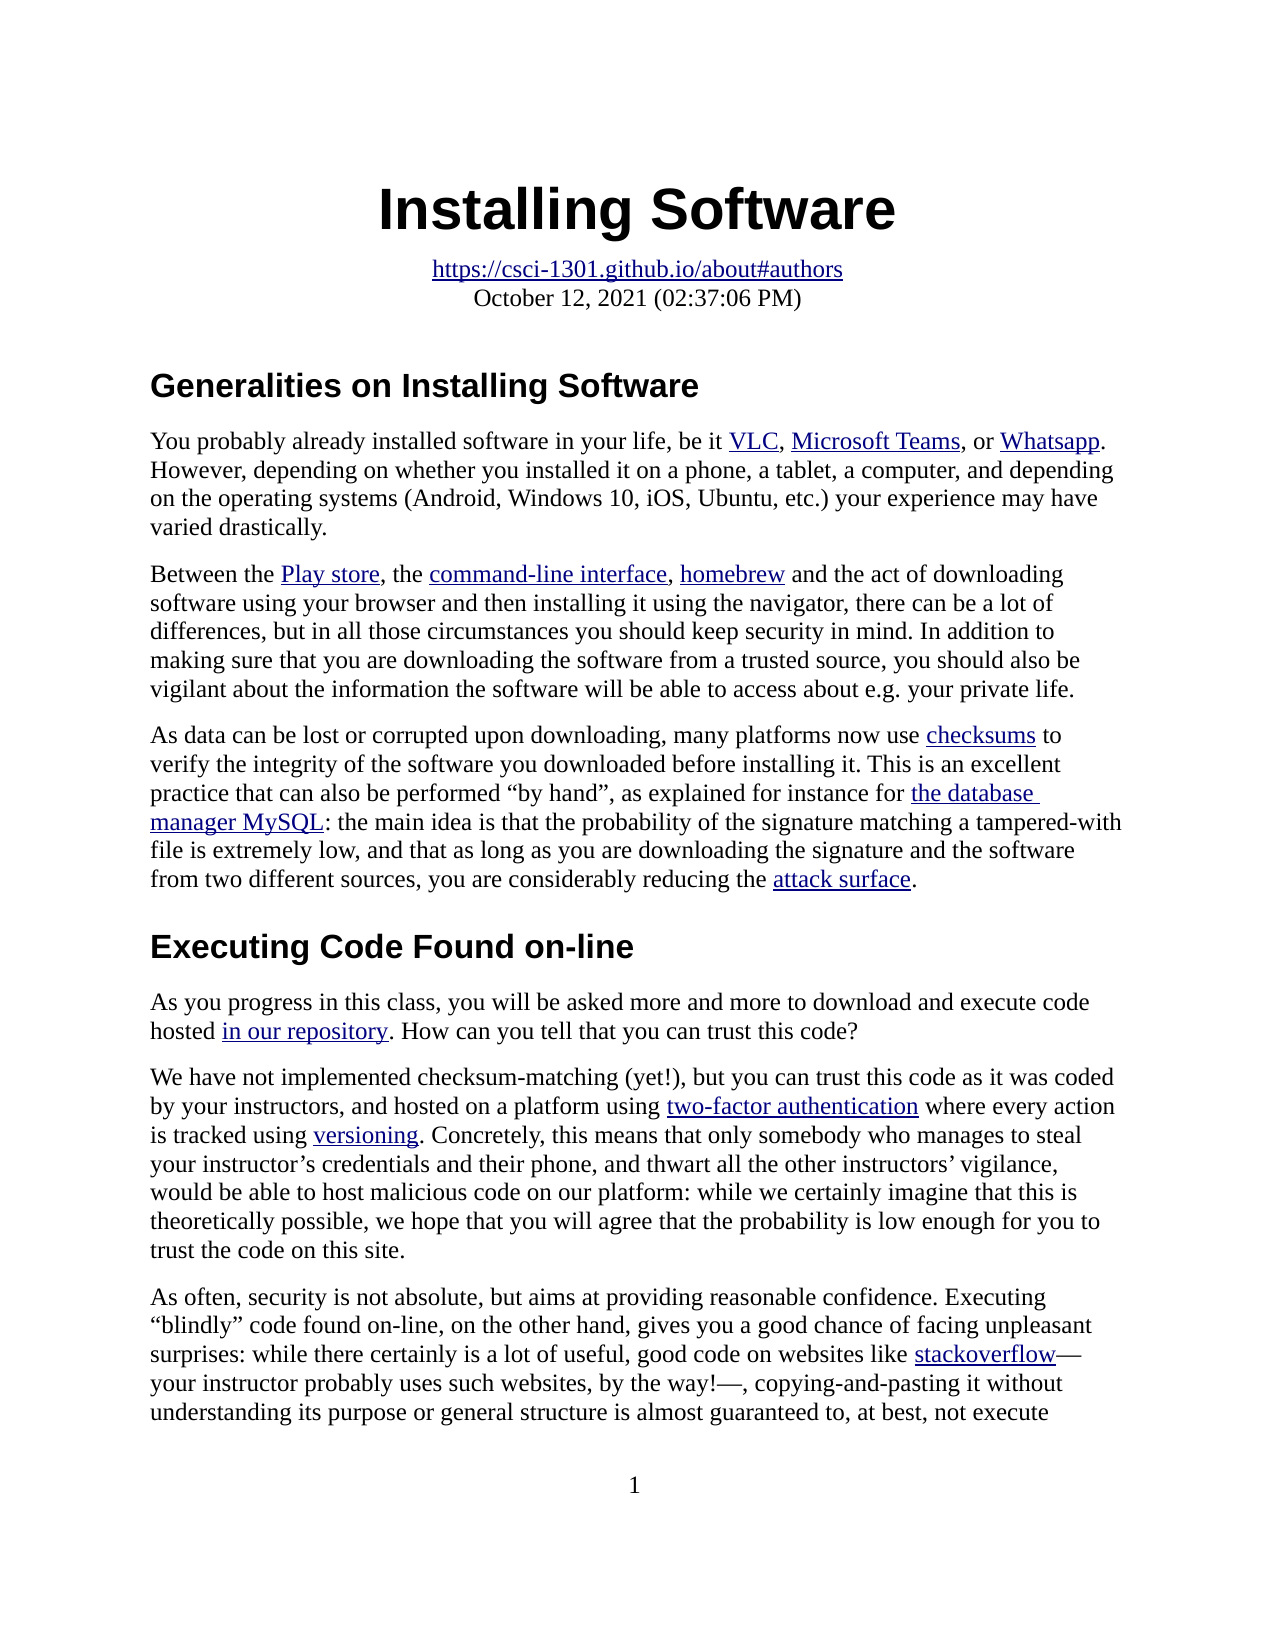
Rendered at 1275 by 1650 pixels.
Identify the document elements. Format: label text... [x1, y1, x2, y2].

text You probably already installed software in your life, be it VLC, Microsoft Teams, or Whatsapp. However, depending on whether you installed it on a phone, a tablet, a computer, and depending on the operating systems (Android, Windows 10, iOS, Ubuntu, etc.) your experience may have varied drastically. [150, 426, 1125, 541]
subtitle Generalities on Installing Software [150, 366, 1125, 404]
text Between the Play store, the command-line interface, homebrew and the act of downloading software using your browser and then installing it using the navigator, there can be a lot of differences, but in all those circumstances you should keep security in mind. In addition to making sure that you are downloading the software from a trusted source, you should also be vigilant about the information the software will be able to access about e.g. your private life. [150, 559, 1125, 703]
subtitle Executing Code Found on-line [150, 927, 1125, 966]
text We have not implemented checksum-matching (yet!), but you can trust this code as it was coded by your instructors, and hosted on a platform using two-factor authentication where every action is tracked using versioning. Concretely, this means that only somebody who manages to steal your instructor’s credentials and their phone, and thwart all the other instructors’ vigilance, would be able to host malicious code on our platform: while we certainly imagine that this is theoretically possible, we hope that you will agree that the probability is low enough for you to trust the code on this site. [150, 1062, 1125, 1264]
text As data can be lost or corrupted upon downloading, many platforms now use checksums to verify the integrity of the software you downloaded before installing it. This is an excellent practice that can also be performed “by hand”, as explained for instance for the database manager MySQL: the main idea is that the probability of the signature matching a tampered-with file is extremely low, and that as long as you are downloading the signature and the software from two different sources, you are considerably reducing the attack surface. [150, 721, 1125, 893]
text As often, security is not absolute, but aims at providing reasonable confidence. Executing “blindly” code found on-line, on the other hand, gives you a good chance of facing unpleasant surprises: while there certainly is a lot of useful, good code on websites like stackoverflow—your instructor probably uses such websites, by the way!—, copying-and-pasting it without understanding its purpose or general structure is almost guaranteed to, at best, not execute [150, 1282, 1125, 1425]
title Installing Software [150, 175, 1125, 242]
text https://csci-1301.github.io/about#authors [150, 254, 1125, 283]
text As you progress in this class, you will be asked more and more to download and execute code hosted in our repository. How can you tell that you can trust this code? [150, 987, 1125, 1044]
text October 12, 2021 (02:37:06 PM) [150, 283, 1125, 312]
